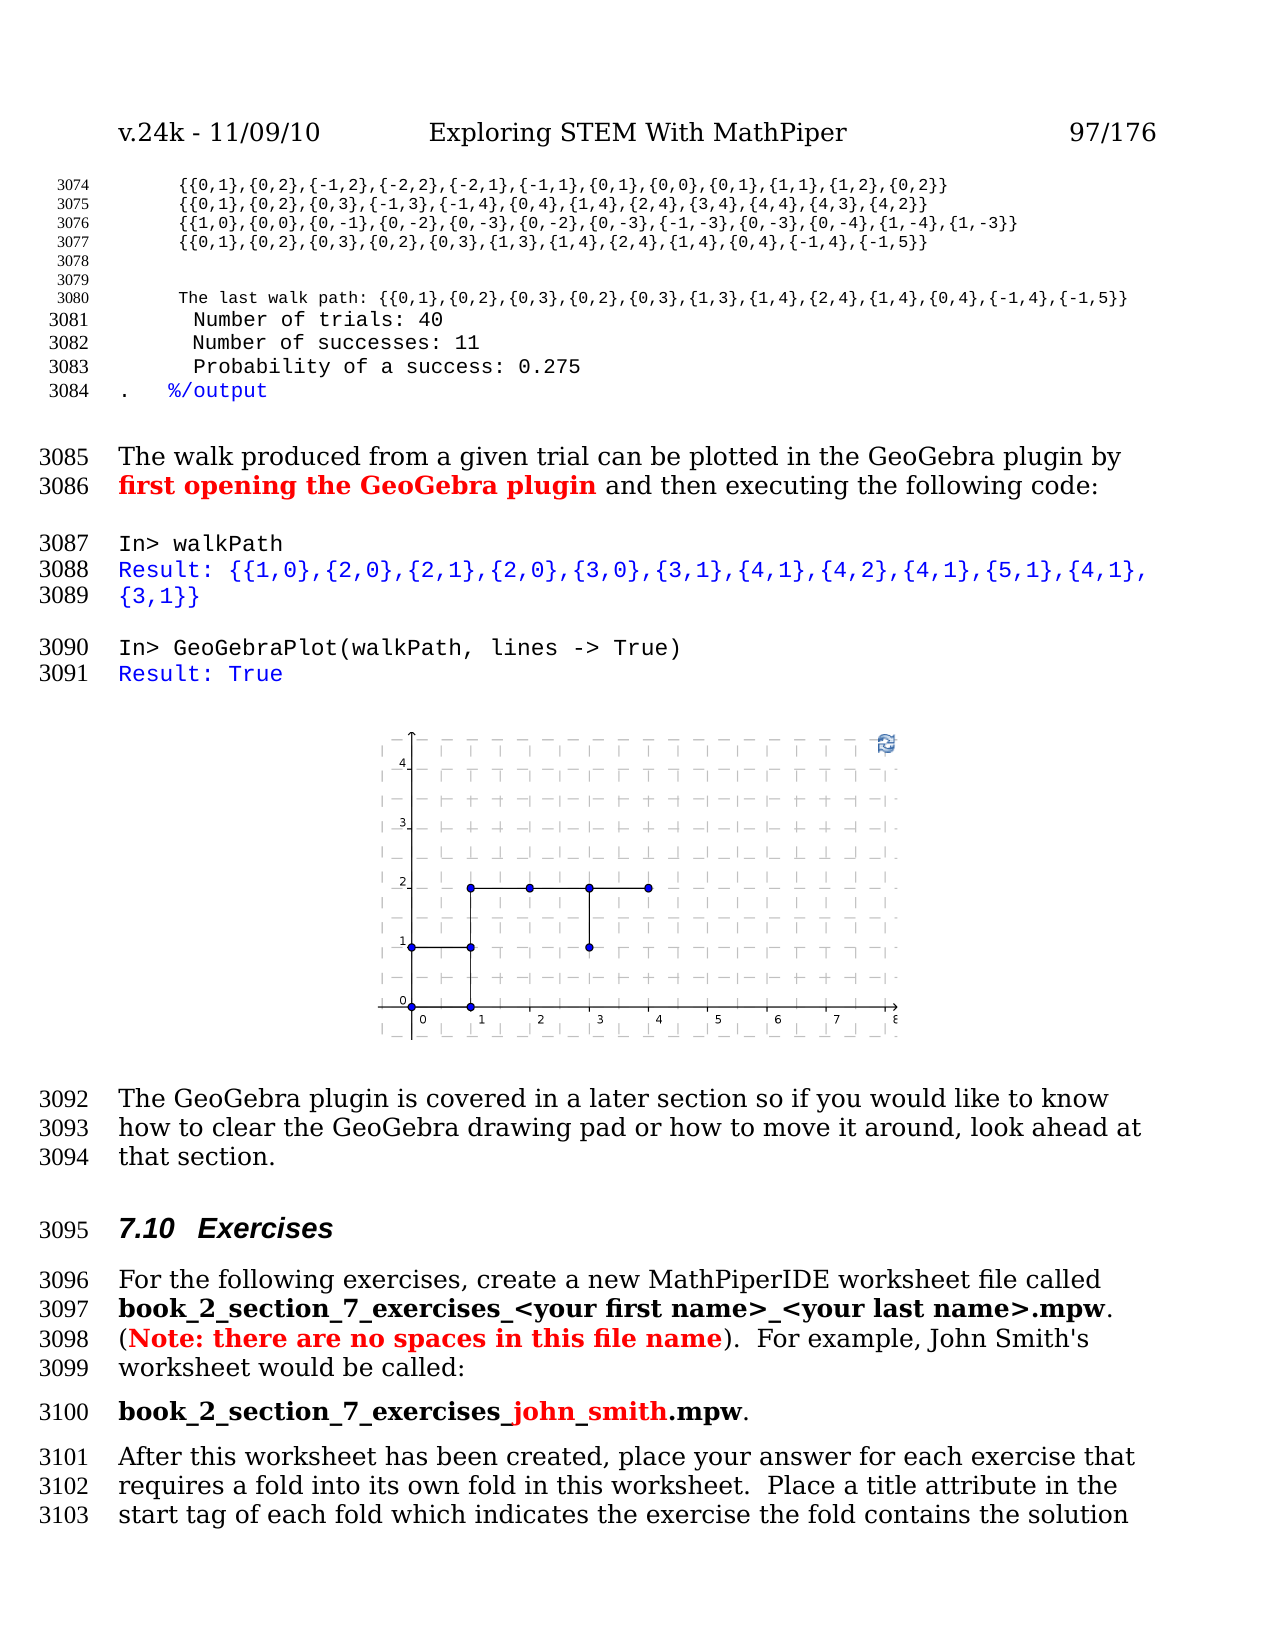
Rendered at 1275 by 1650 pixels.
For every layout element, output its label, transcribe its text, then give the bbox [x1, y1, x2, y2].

text Result: {{1,0},{2,0},{2,1},{2,0},{3,0},{3,1},{4,1},{4,2},{4,1},{5,1},{4,1},{3,1}} [118, 558, 1157, 610]
text The walk produced from a given trial can be plotted in the GeoGebra plugin by first opening the GeoGebra plugin and then executing the following code: [118, 442, 1157, 500]
text {{1,0},{0,0},{0,-1},{0,-2},{0,-3},{0,-2},{0,-3},{-1,-3},{0,-3},{0,-4},{1,-4},{1,-3}} [118, 214, 1157, 233]
text The last walk path: {{0,1},{0,2},{0,3},{0,2},{0,3},{1,3},{1,4},{2,4},{1,4},{0,4},{-1,4},{-1,5}} [118, 290, 1157, 309]
text For the following exercises, create a new MathPiperIDE worksheet file called book_2_section_7_exercises_<your first name>_<your last name>.mpw. (Note: there are no spaces in this file name). For example, John Smith's worksheet would be called: [118, 1265, 1157, 1382]
text Probability of a success: 0.275 [118, 356, 1157, 380]
text . %/output [118, 380, 1157, 403]
subtitle Exercises [118, 1211, 1157, 1244]
text {{0,1},{0,2},{0,3},{0,2},{0,3},{1,3},{1,4},{2,4},{1,4},{0,4},{-1,4},{-1,5}} [118, 233, 1157, 252]
text After this worksheet has been created, place your answer for each exercise that requires a fold into its own fold in this worksheet. Place a title attribute in the start tag of each fold which indicates the exercise the fold contains the solution [118, 1442, 1157, 1529]
text The GeoGebra plugin is covered in a later section so if you would like to know how to clear the GeoGebra drawing pad or how to move it around, look ahead at that section. [118, 1084, 1157, 1172]
text book_2_section_7_exercises_john_smith.mpw. [118, 1397, 1157, 1427]
picture [377, 732, 898, 1040]
text Number of trials: 40 [118, 309, 1157, 332]
text Result: True [118, 662, 1157, 688]
text {{0,1},{0,2},{0,3},{-1,3},{-1,4},{0,4},{1,4},{2,4},{3,4},{4,4},{4,3},{4,2}} [118, 196, 1157, 214]
text {{0,1},{0,2},{-1,2},{-2,2},{-2,1},{-1,1},{0,1},{0,0},{0,1},{1,1},{1,2},{0,2}} [118, 177, 1157, 196]
text In> walkPath [118, 532, 1157, 558]
text In> GeoGebraPlot(walkPath, lines -> True) [118, 636, 1157, 662]
text Number of successes: 11 [118, 332, 1157, 356]
